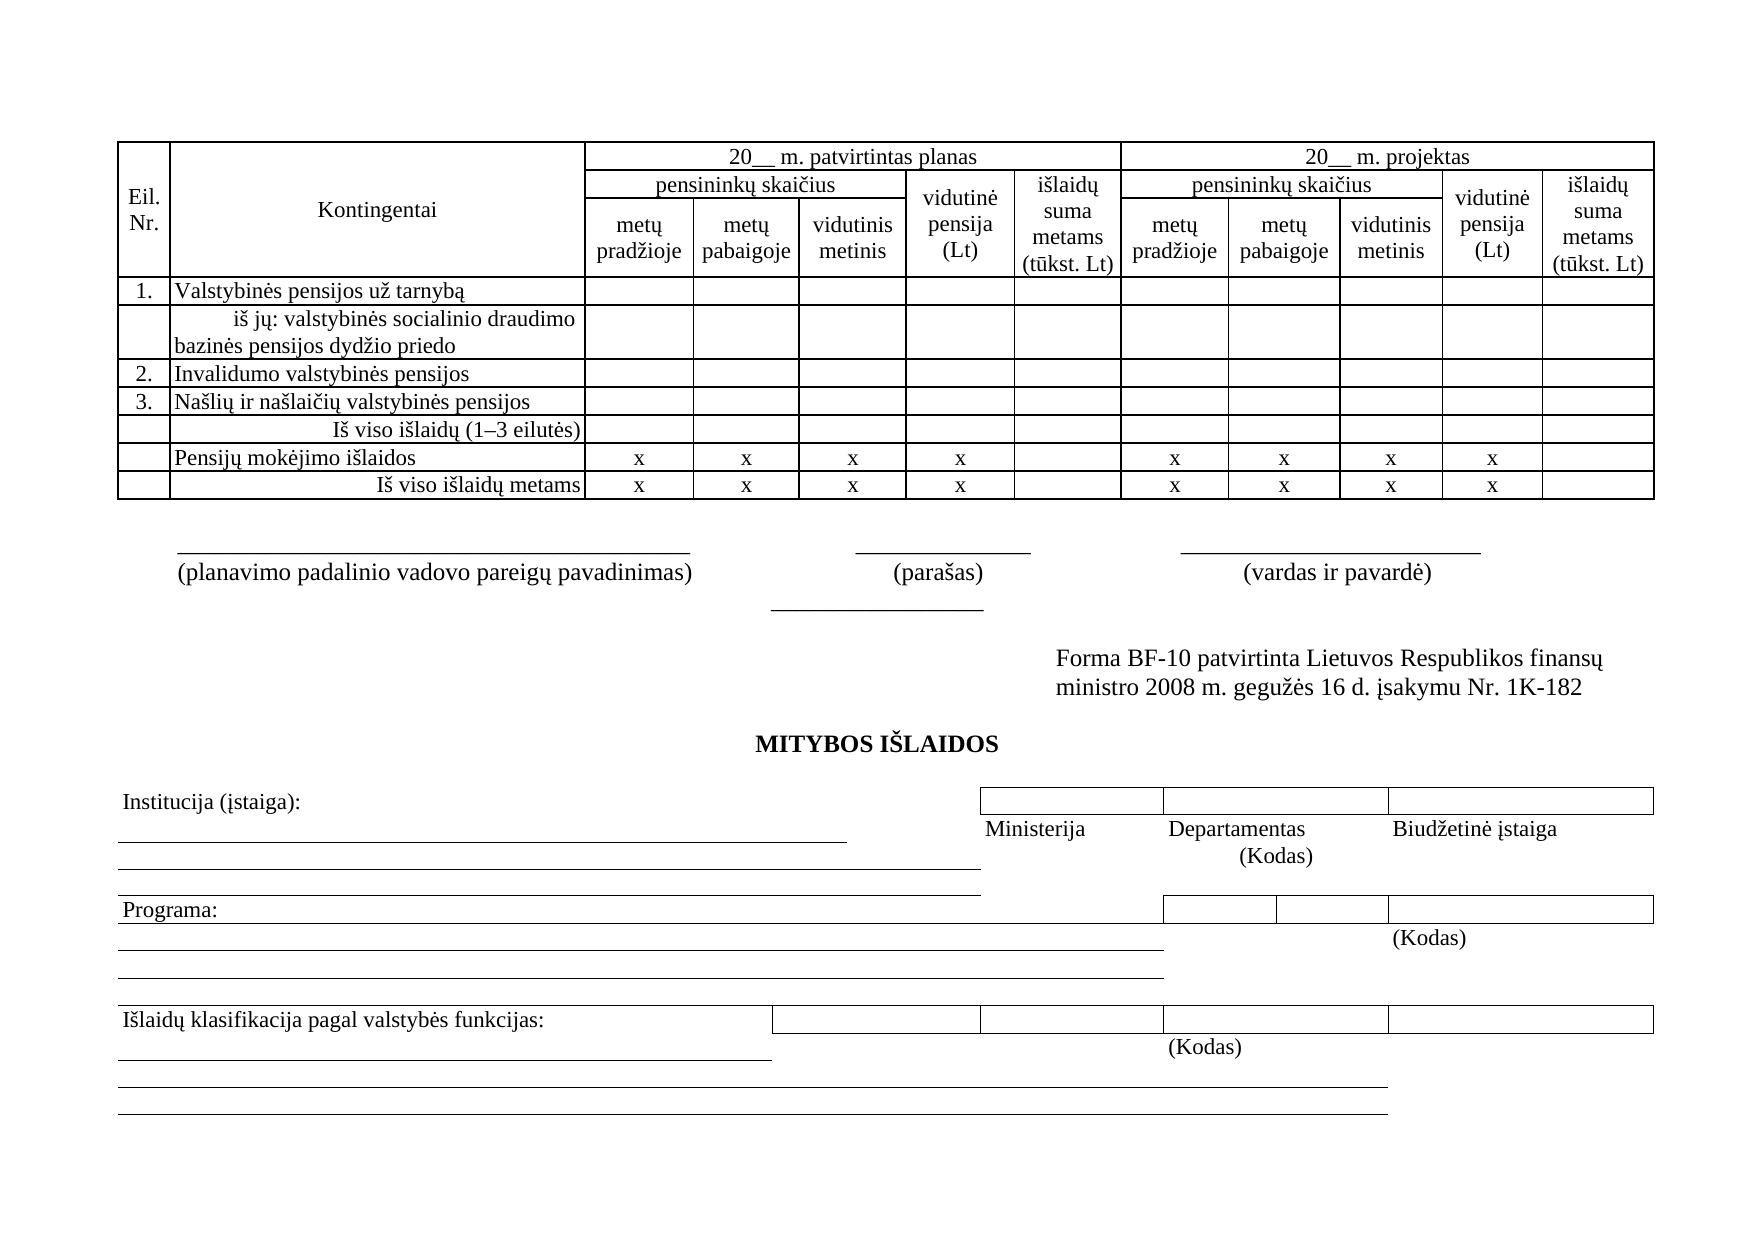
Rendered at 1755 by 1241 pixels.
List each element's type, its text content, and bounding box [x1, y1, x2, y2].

table_cell [1164, 869, 1168, 895]
table_cell [1122, 306, 1228, 358]
table_cell [1388, 1034, 1392, 1060]
table_cell [1160, 869, 1164, 895]
text _________________________________________ ______________ ________________________ [118, 528, 1636, 557]
table_cell [981, 951, 985, 978]
table_cell [1388, 978, 1654, 1005]
table_header [1649, 788, 1653, 814]
table_cell [976, 951, 981, 978]
table_cell [118, 814, 847, 842]
table_cell [1160, 951, 1164, 978]
table_cell [689, 278, 693, 304]
table_cell metų pradžioje [586, 199, 693, 276]
table_cell [800, 306, 905, 358]
table_cell [907, 306, 1014, 358]
table_cell x [1224, 444, 1228, 470]
table_cell [772, 1034, 776, 1060]
table_cell [1649, 896, 1653, 923]
table_cell [1384, 896, 1388, 923]
table_cell [976, 924, 981, 950]
table_cell vidutinė pensija (Lt) [907, 171, 1014, 276]
table_cell [1010, 388, 1014, 414]
table_cell [118, 1088, 122, 1113]
table_cell [1160, 924, 1164, 950]
table_cell [981, 924, 985, 950]
table_cell [689, 416, 693, 442]
table_cell [1649, 416, 1653, 442]
table_header Institucija (įstaiga): [118, 787, 980, 814]
table_cell x [1538, 444, 1542, 470]
table_cell x [1438, 444, 1442, 470]
table_cell [118, 870, 122, 895]
table_cell [1649, 1006, 1653, 1032]
table_cell [976, 979, 981, 1005]
table_cell [118, 951, 122, 978]
table_cell metų pabaigoje [694, 199, 798, 276]
table_cell [1164, 1006, 1168, 1032]
table_header Eil. Nr. [119, 143, 169, 276]
table_cell [1015, 306, 1120, 358]
table_cell x [1010, 472, 1014, 498]
table_cell [1388, 1087, 1392, 1113]
table_cell [1164, 896, 1168, 923]
table_cell [119, 306, 169, 358]
table_cell [1384, 924, 1388, 950]
table_cell [1384, 869, 1388, 895]
table_cell [981, 895, 1163, 923]
table_cell [1649, 388, 1653, 414]
table_cell [1341, 306, 1442, 358]
table_cell [1388, 1060, 1392, 1087]
table_cell [118, 924, 122, 950]
table_cell [976, 1034, 981, 1060]
table_cell [1649, 842, 1654, 868]
table_cell [1224, 278, 1228, 304]
text MITYBOS IŠLAIDOS [118, 729, 1636, 758]
table_cell [1160, 1034, 1164, 1060]
table_cell [1224, 388, 1228, 414]
table_cell [1538, 416, 1542, 442]
table_cell [1438, 278, 1442, 304]
table_cell [1164, 924, 1168, 950]
table_cell vidutinė pensija (Lt) [1443, 171, 1542, 276]
table_cell [1649, 472, 1653, 498]
table_cell [1443, 306, 1542, 358]
table_cell x [1224, 472, 1228, 498]
table_cell [1649, 444, 1653, 470]
table_header [1384, 788, 1388, 814]
table_cell [1224, 360, 1228, 386]
table_cell [1010, 278, 1014, 304]
table_cell [1538, 360, 1542, 386]
table_cell vidutinis metinis [800, 199, 905, 276]
table_cell [689, 388, 693, 414]
table_cell x [689, 472, 693, 498]
table_cell [1649, 1034, 1654, 1060]
text (planavimo padalinio vadovo pareigų pavadinimas) (parašas) (vardas ir pavardė) [118, 557, 1636, 586]
table_header [981, 788, 985, 814]
table_cell [1272, 896, 1276, 923]
table_cell [1438, 360, 1442, 386]
table_cell [1538, 388, 1542, 414]
table_cell [1438, 388, 1442, 414]
text _________________ [118, 586, 1636, 614]
table_cell [1384, 1088, 1388, 1113]
table_cell [1010, 360, 1014, 386]
table_cell [1010, 416, 1014, 442]
table_cell [1649, 1087, 1654, 1113]
table_cell [1388, 842, 1392, 868]
table_cell [689, 360, 693, 386]
table_cell [1538, 278, 1542, 304]
table_cell [118, 979, 122, 1005]
table_cell [976, 1006, 980, 1032]
table_cell [1649, 360, 1653, 386]
table_cell [768, 1033, 772, 1060]
table_header Kontingentai [171, 143, 584, 276]
table_cell [118, 1061, 122, 1087]
table_cell [1438, 416, 1442, 442]
table_cell vidutinis metinis [1341, 199, 1442, 276]
text Forma BF-10 patvirtinta Lietuvos Respublikos finansų ministro 2008 m. gegužės 16 d. įsakymu Nr. 1K-182 [1056, 643, 1636, 701]
table_cell metų pradžioje [1122, 199, 1228, 276]
table_cell x [1538, 472, 1542, 498]
table_cell [1388, 869, 1392, 895]
table_cell [981, 1034, 985, 1060]
table_cell [118, 1033, 122, 1060]
table_cell [1224, 416, 1228, 442]
table_cell [976, 842, 981, 868]
table_cell [1649, 1060, 1654, 1087]
table_cell [976, 870, 981, 895]
table_cell [1543, 306, 1653, 358]
table_cell [694, 306, 798, 358]
table_cell [586, 306, 693, 358]
table_cell [1649, 278, 1653, 304]
table_cell [847, 814, 981, 842]
table_cell [981, 842, 985, 868]
table_cell [981, 1006, 985, 1032]
table_cell [118, 843, 122, 868]
table_header [1164, 788, 1168, 814]
table_cell [1384, 1060, 1388, 1087]
table_cell [1160, 979, 1164, 1005]
table_cell [1388, 950, 1654, 978]
table_cell [981, 869, 985, 895]
table_cell metų pabaigoje [1229, 199, 1339, 276]
table_cell [1649, 869, 1654, 895]
table_cell [1384, 1006, 1388, 1032]
table_cell [1160, 842, 1164, 868]
table_cell x [689, 444, 693, 470]
table_cell [1164, 978, 1388, 1005]
table_cell x [1010, 444, 1014, 470]
table_cell x [1438, 472, 1442, 498]
table_cell [981, 979, 985, 1005]
table_cell [1229, 306, 1339, 358]
table_cell [1164, 950, 1388, 978]
